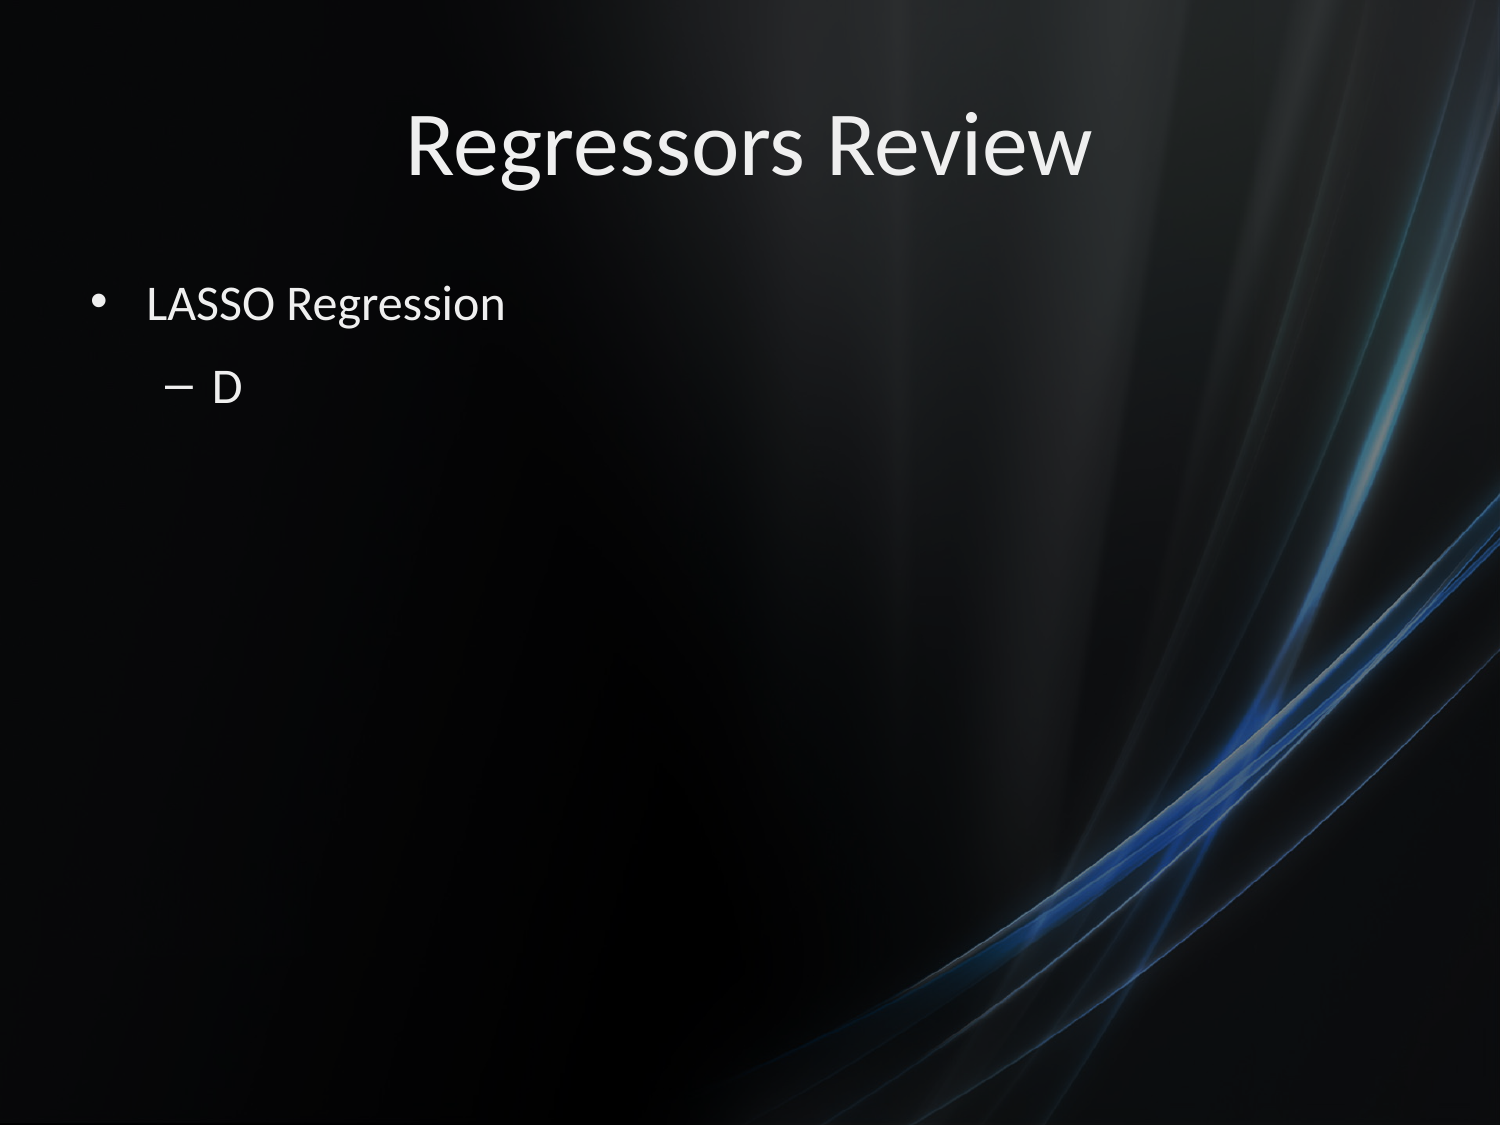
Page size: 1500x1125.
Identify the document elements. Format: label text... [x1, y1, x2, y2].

title Regressors Review [75, 45, 1425, 233]
picture [0, 0, 1500, 1125]
list LASSO Regression D [75, 262, 1425, 1005]
